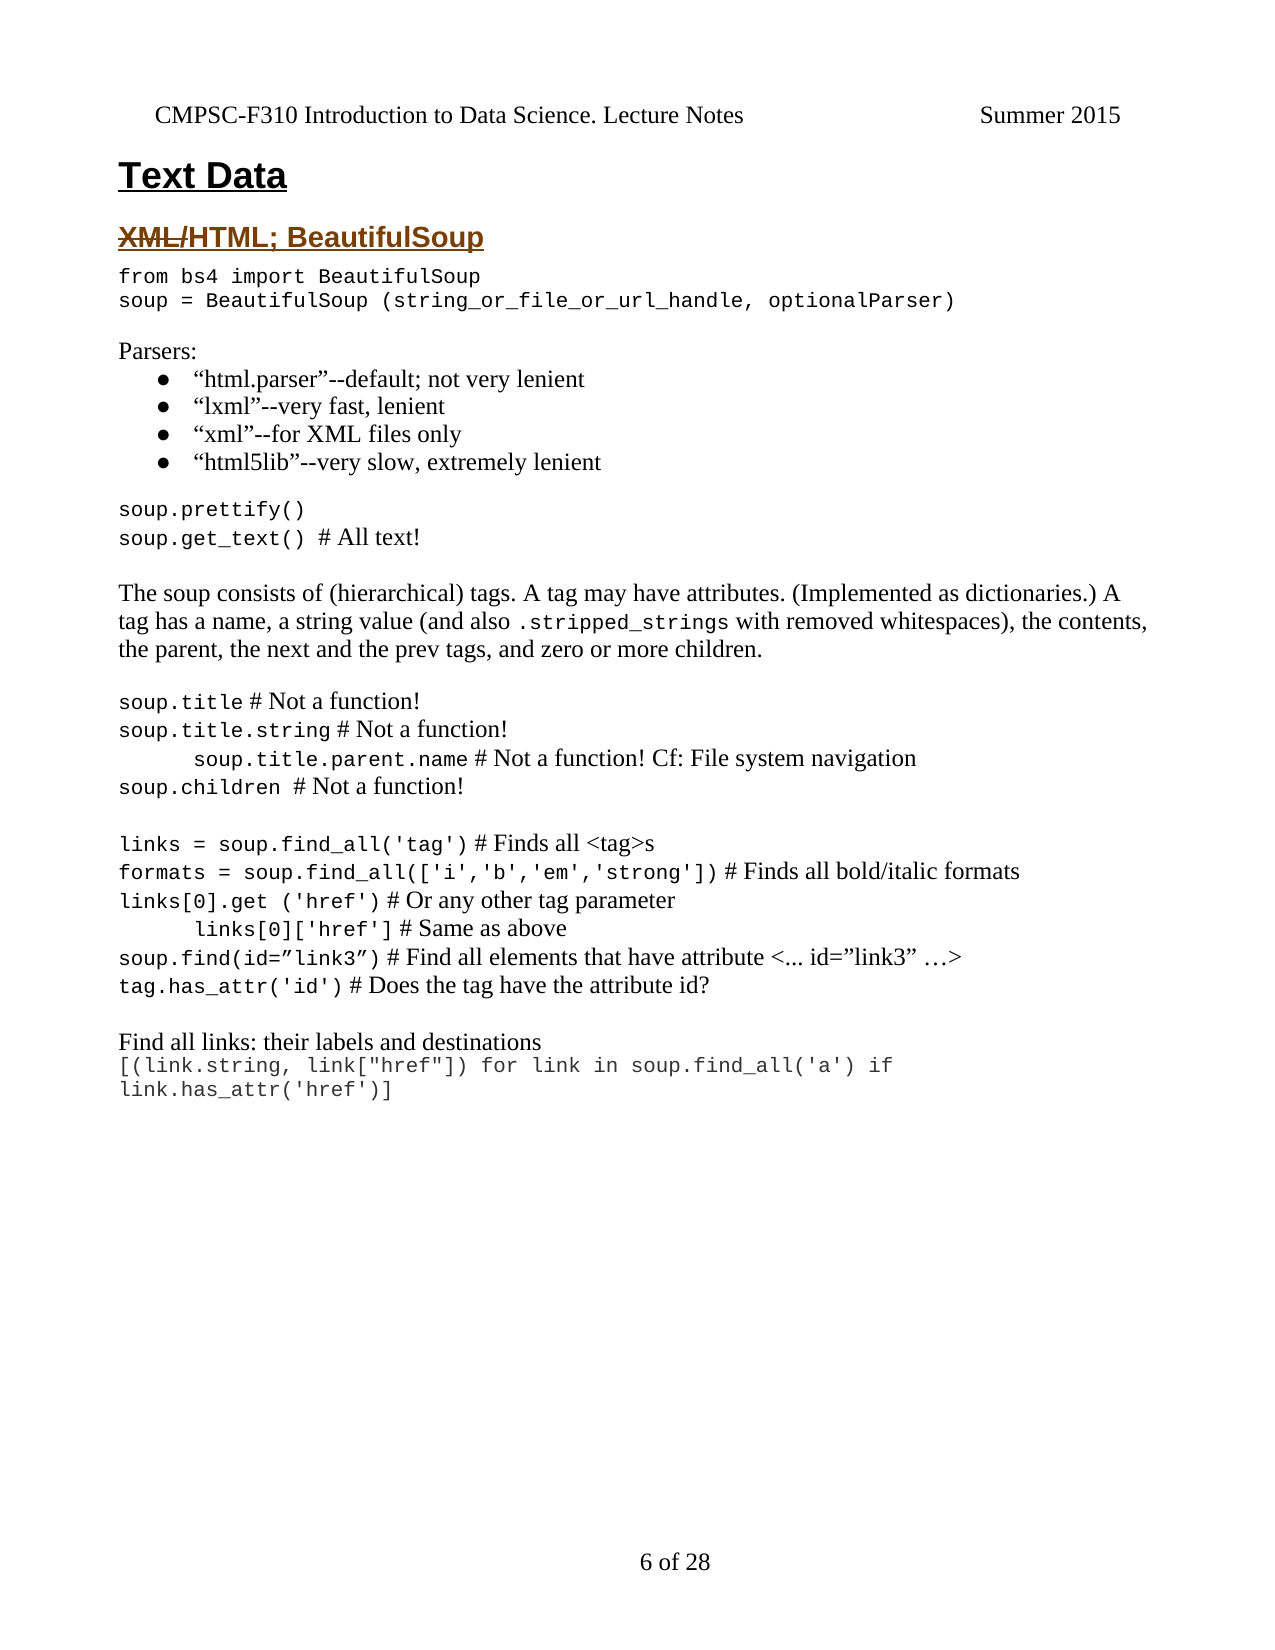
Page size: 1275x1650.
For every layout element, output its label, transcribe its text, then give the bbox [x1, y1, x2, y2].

text Find all links: their labels and destinations [118, 1028, 1157, 1055]
text soup.title.parent.name # Not a function! Cf: File system navigation [118, 744, 1157, 772]
text soup.children # Not a function! [118, 772, 1157, 801]
text Parsers: [118, 337, 1157, 365]
subtitle XML/HTML; BeautifulSoup [118, 221, 1157, 254]
text soup.prettify() [118, 499, 1157, 523]
list “html5lib”--very slow, extremely lenient [156, 448, 1157, 476]
subtitle Text Data [118, 154, 1157, 196]
list “lxml”--very fast, lenient [156, 392, 1157, 420]
text formats = soup.find_all(['i','b','em','strong']) # Finds all bold/italic formats [118, 857, 1157, 886]
text links = soup.find_all('tag') # Finds all <tag>s [118, 829, 1157, 857]
text soup.title # Not a function! [118, 687, 1157, 715]
text links[0]['href'] # Same as above [118, 914, 1157, 943]
list “xml”--for XML files only [156, 420, 1157, 448]
text tag.has_attr('id') # Does the tag have the attribute id? [118, 971, 1157, 1000]
text The soup consists of (hierarchical) tags. A tag may have attributes. (Implemented as dictionaries.) A tag has a name, a string value (and also .stripped_strings with removed whitespaces), the contents, the parent, the next and the prev tags, and zero or more children. [118, 579, 1157, 663]
list “html.parser”--default; not very lenient [156, 365, 1157, 392]
text soup.title.string # Not a function! [118, 715, 1157, 744]
text soup.find(id=”link3”) # Find all elements that have attribute <... id=”link3” …> [118, 943, 1157, 971]
text [(link.string, link["href"]) for link in soup.find_all('a') if link.has_attr('href')] [118, 1055, 1157, 1103]
text from bs4 import BeautifulSoup [118, 266, 1157, 290]
text soup.get_text() # All text! [118, 523, 1157, 551]
text soup = BeautifulSoup (string_or_file_or_url_handle, optionalParser) [118, 290, 1157, 313]
text links[0].get ('href') # Or any other tag parameter [118, 886, 1157, 914]
